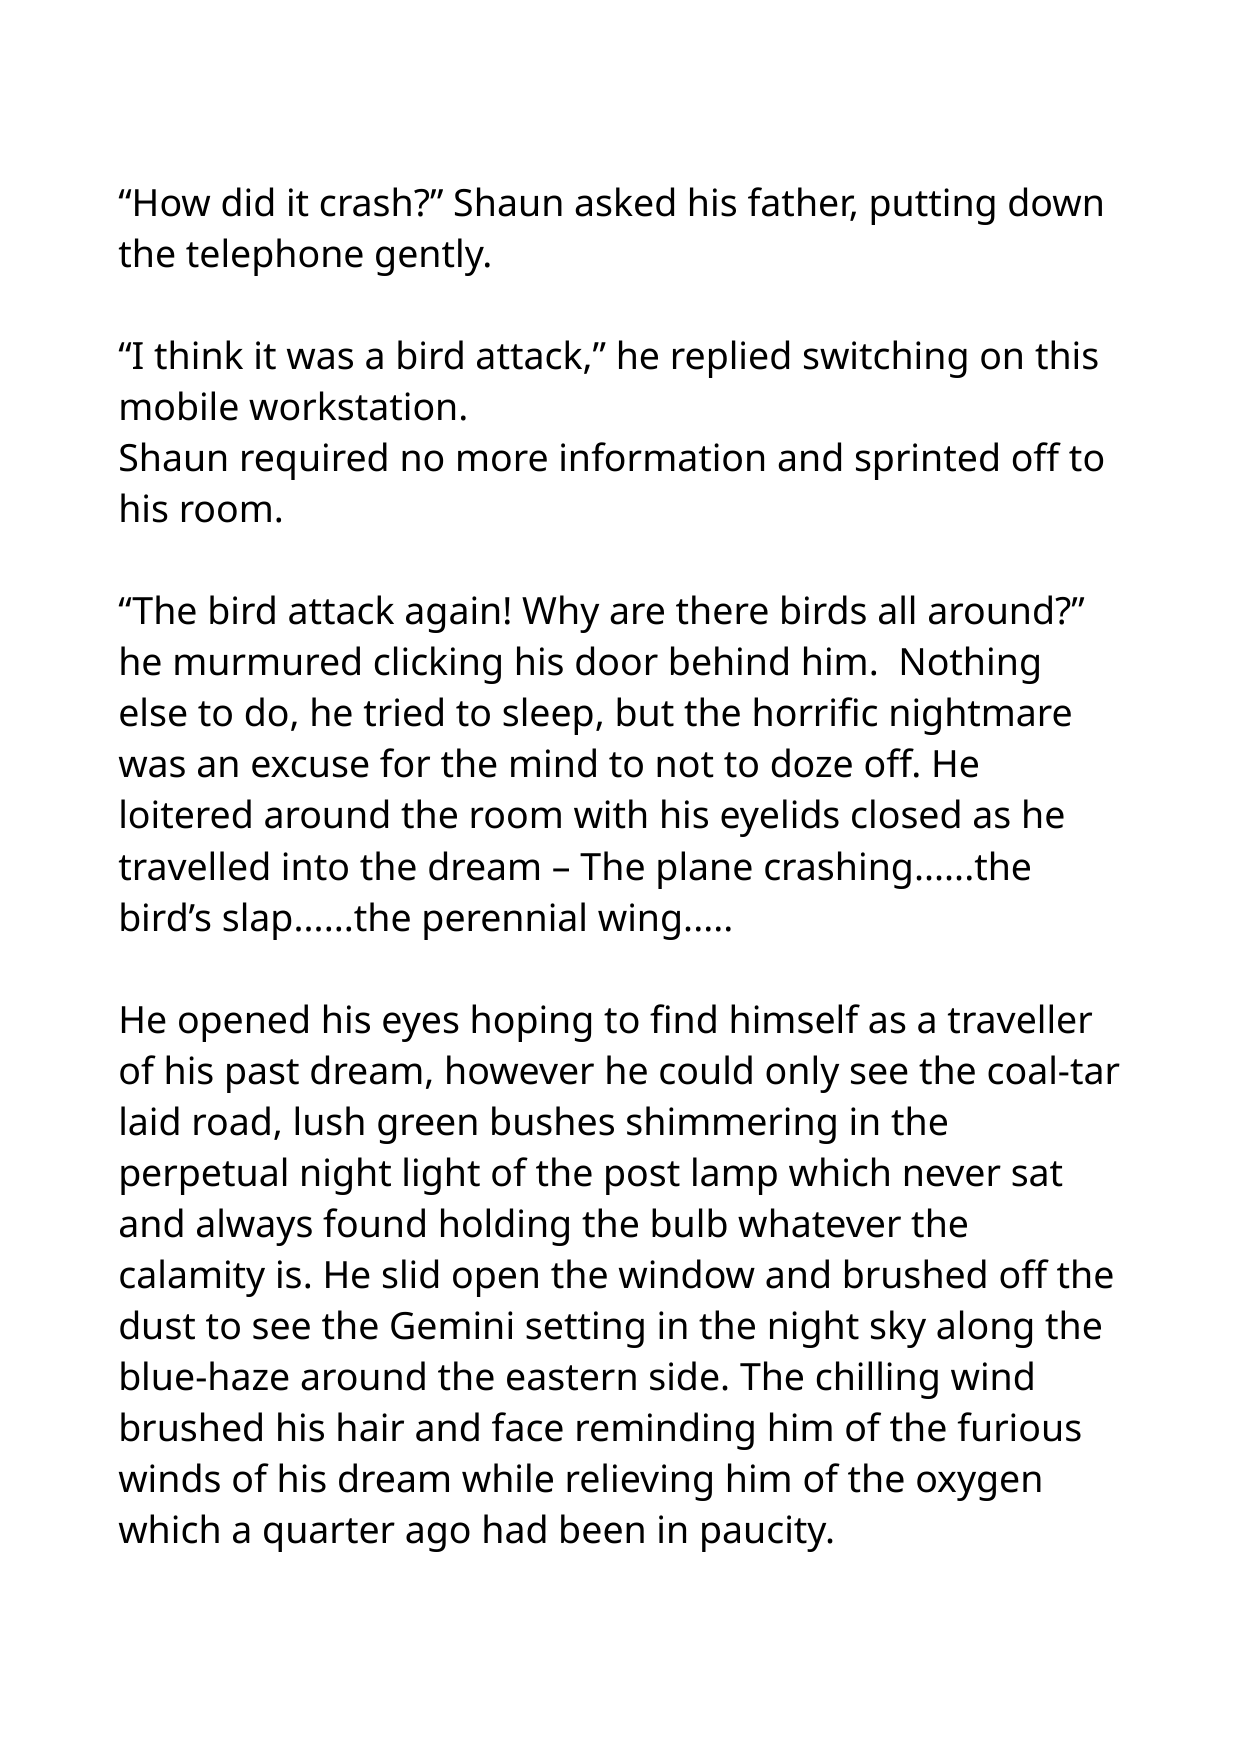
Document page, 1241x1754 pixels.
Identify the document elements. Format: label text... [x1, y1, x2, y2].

text Shaun required no more information and sprinted off to his room. [118, 432, 1122, 534]
text “I think it was a bird attack,” he replied switching on this mobile workstation. [118, 329, 1122, 432]
text “The bird attack again! Why are there birds all around?” he murmured clicking his door behind him. Nothing else to do, he tried to sleep, but the horrific nightmare was an excuse for the mind to not to doze off. He loitered around the room with his eyelids closed as he travelled into the dream – The plane crashing......the bird’s slap......the perennial wing..... [118, 585, 1122, 942]
text “How did it crash?” Shaun asked his father, putting down the telephone gently. [118, 176, 1122, 278]
text He opened his eyes hoping to find himself as a traveller of his past dream, however he could only see the coal-tar laid road, lush green bushes shimmering in the perpetual night light of the post lamp which never sat and always found holding the bulb whatever the calamity is. He slid open the window and brushed off the dust to see the Gemini setting in the night sky along the blue-haze around the eastern side. The chilling wind brushed his hair and face reminding him of the furious winds of his dream while relieving him of the oxygen which a quarter ago had been in paucity. [118, 993, 1122, 1554]
